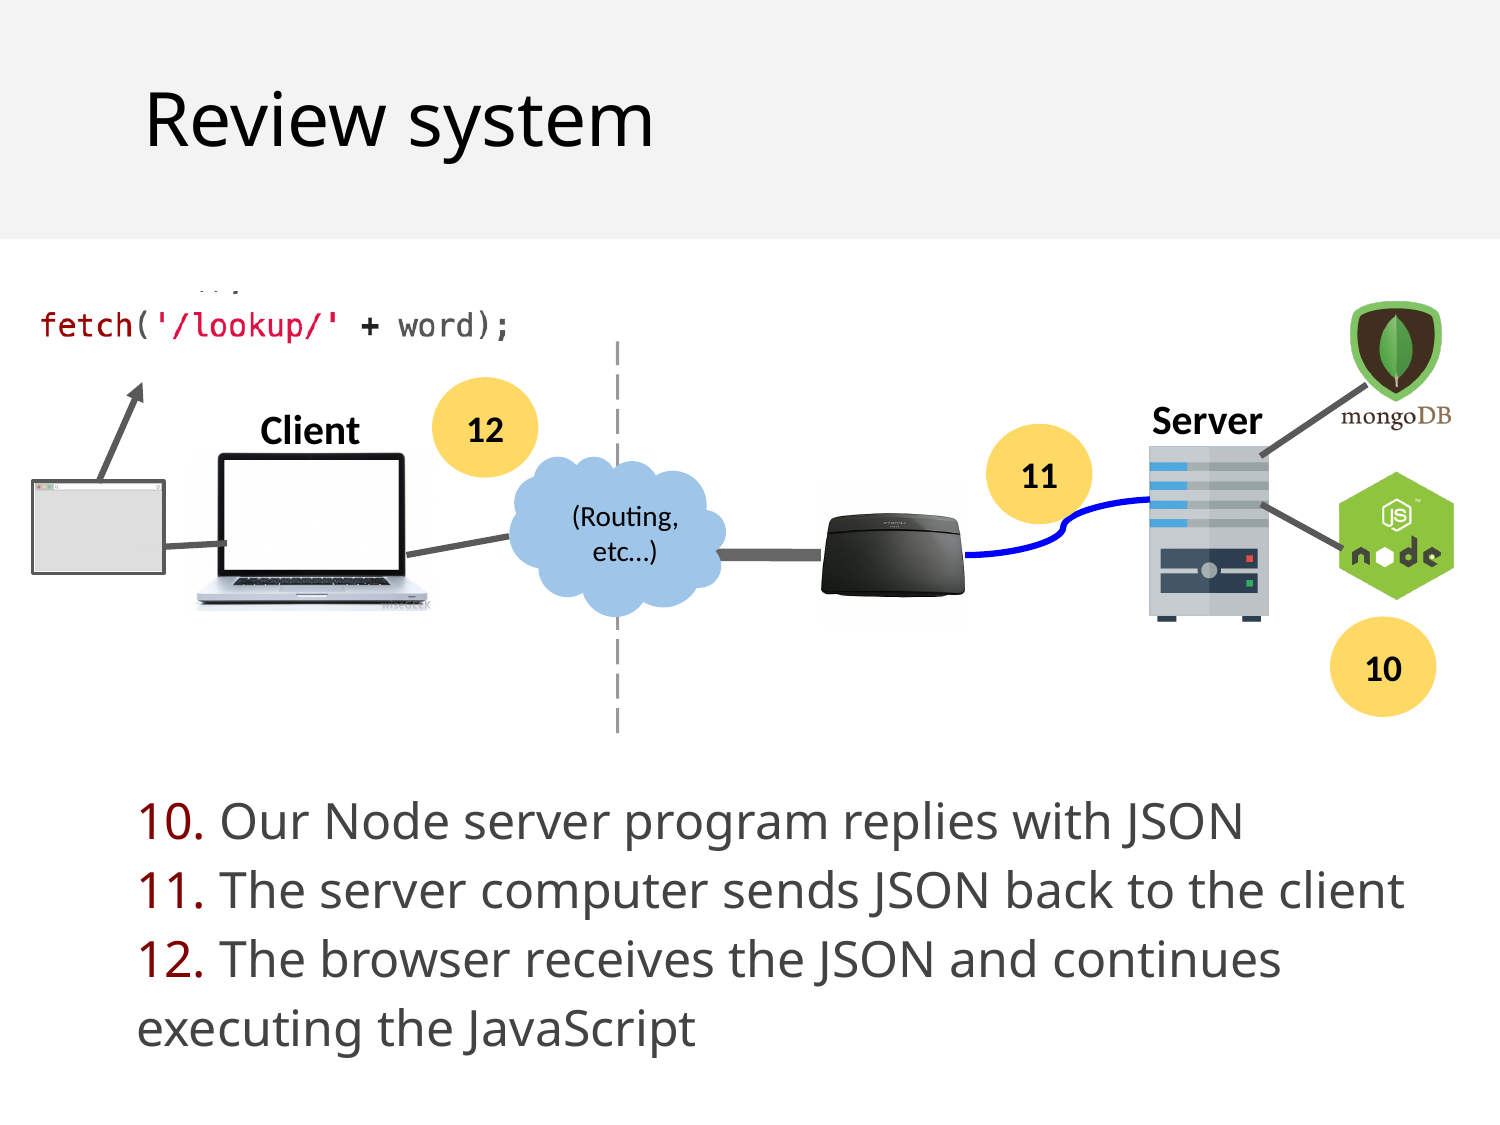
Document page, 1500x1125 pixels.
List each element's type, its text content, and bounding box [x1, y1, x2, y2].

picture [187, 449, 433, 611]
picture [821, 483, 965, 627]
text_box 11 [986, 423, 1093, 525]
list 10. Our Node server program replies with JSON 11. The server computer sends JSON back to the client 12. The browser receives the JSON and continues executing the JavaScript [121, 765, 1442, 1067]
title Review system [128, 56, 1372, 183]
picture [1114, 475, 1302, 630]
text_box (Routing, etc…) [509, 456, 727, 618]
picture [1330, 470, 1462, 602]
picture [34, 482, 163, 572]
text_box 10 [1330, 616, 1437, 717]
picture [1324, 282, 1468, 450]
text_box Server [1085, 361, 1331, 475]
text_box 12 [432, 377, 539, 478]
picture [34, 291, 526, 348]
text_box Client [188, 371, 434, 484]
